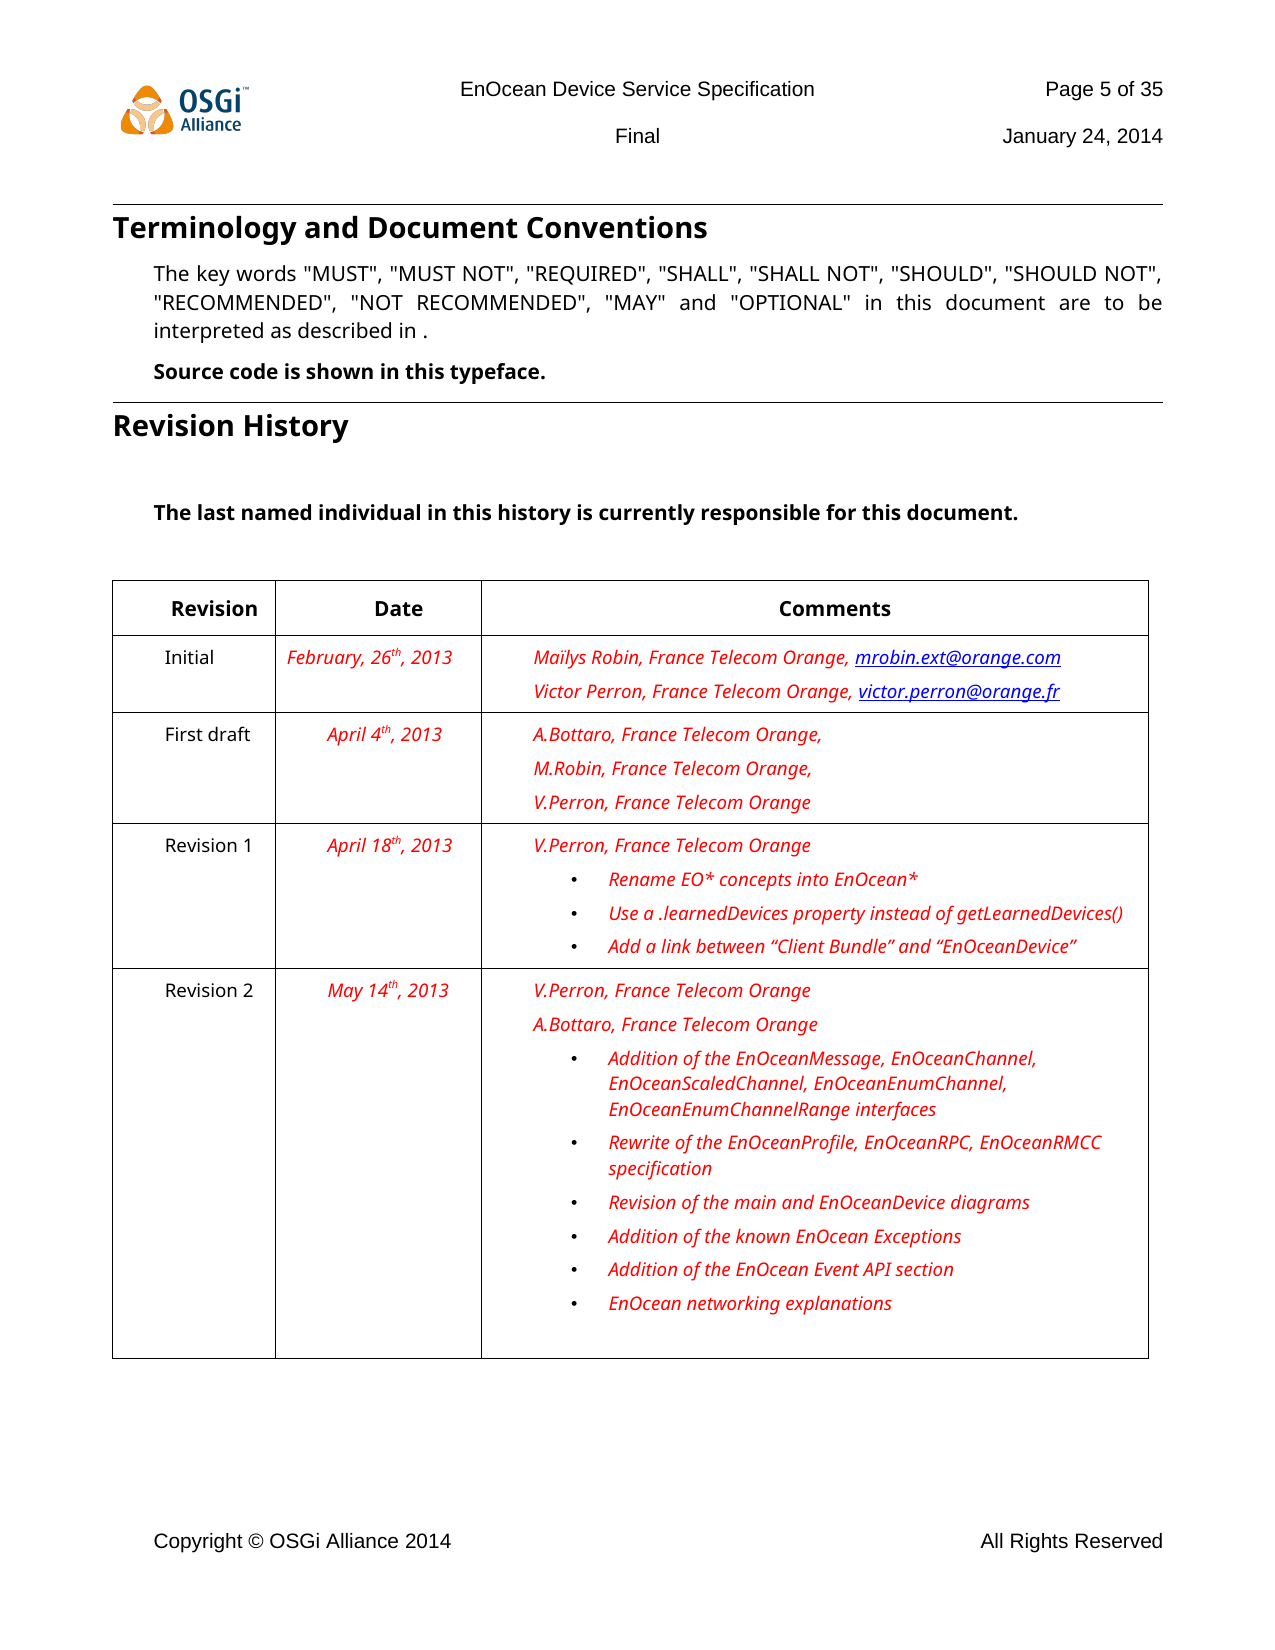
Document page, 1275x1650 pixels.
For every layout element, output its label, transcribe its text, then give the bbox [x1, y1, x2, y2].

table_cell Initial [113, 636, 275, 712]
text Source code is shown in this typeface. [153, 357, 1163, 386]
text The last named individual in this history is currently responsible for this document. [153, 498, 1163, 527]
table_cell May 14th, 2013 [276, 969, 481, 1358]
table_header Date [276, 581, 481, 635]
table_cell April 4th, 2013 [276, 713, 481, 823]
table_header Revision [113, 581, 275, 635]
subtitle Terminology and Document Conventions [112, 205, 1163, 247]
picture [113, 78, 257, 142]
table_cell First draft [113, 713, 275, 823]
table_cell Revision 1 [113, 824, 275, 968]
table_header Comments [482, 581, 1148, 635]
table_cell February, 26th, 2013 [276, 636, 481, 712]
table_cell A.Bottaro, France Telecom Orange, M.Robin, France Telecom Orange, V.Perron, France Telecom Orange [482, 713, 1148, 823]
text The key words "MUST", "MUST NOT", "REQUIRED", "SHALL", "SHALL NOT", "SHOULD", "SHOULD NOT", "RECOMMENDED", "NOT RECOMMENDED", "MAY" and "OPTIONAL" in this document are to be interpreted as described in . [153, 259, 1163, 345]
table_cell Revision 2 [113, 969, 275, 1358]
table_cell V.Perron, France Telecom Orange A.Bottaro, France Telecom Orange Addition of the EnOceanMessage, EnOceanChannel, EnOceanScaledChannel, EnOceanEnumChannel, EnOceanEnumChannelRange interfaces Rewrite of the EnOceanProfile, EnOceanRPC, EnOceanRMCC specification Revision of the main and EnOceanDevice diagrams Addition of the known EnOcean Exceptions Addition of the EnOcean Event API section EnOcean networking explanations [482, 969, 1148, 1358]
table_cell April 18th, 2013 [276, 824, 481, 968]
subtitle Revision History [112, 403, 1163, 445]
table_cell V.Perron, France Telecom Orange Rename EO* concepts into EnOcean* Use a .learnedDevices property instead of getLearnedDevices() Add a link between “Client Bundle” and “EnOceanDevice” [482, 824, 1148, 968]
table_cell Maïlys Robin, France Telecom Orange, mrobin.ext@orange.com Victor Perron, France Telecom Orange, victor.perron@orange.fr [482, 636, 1148, 712]
